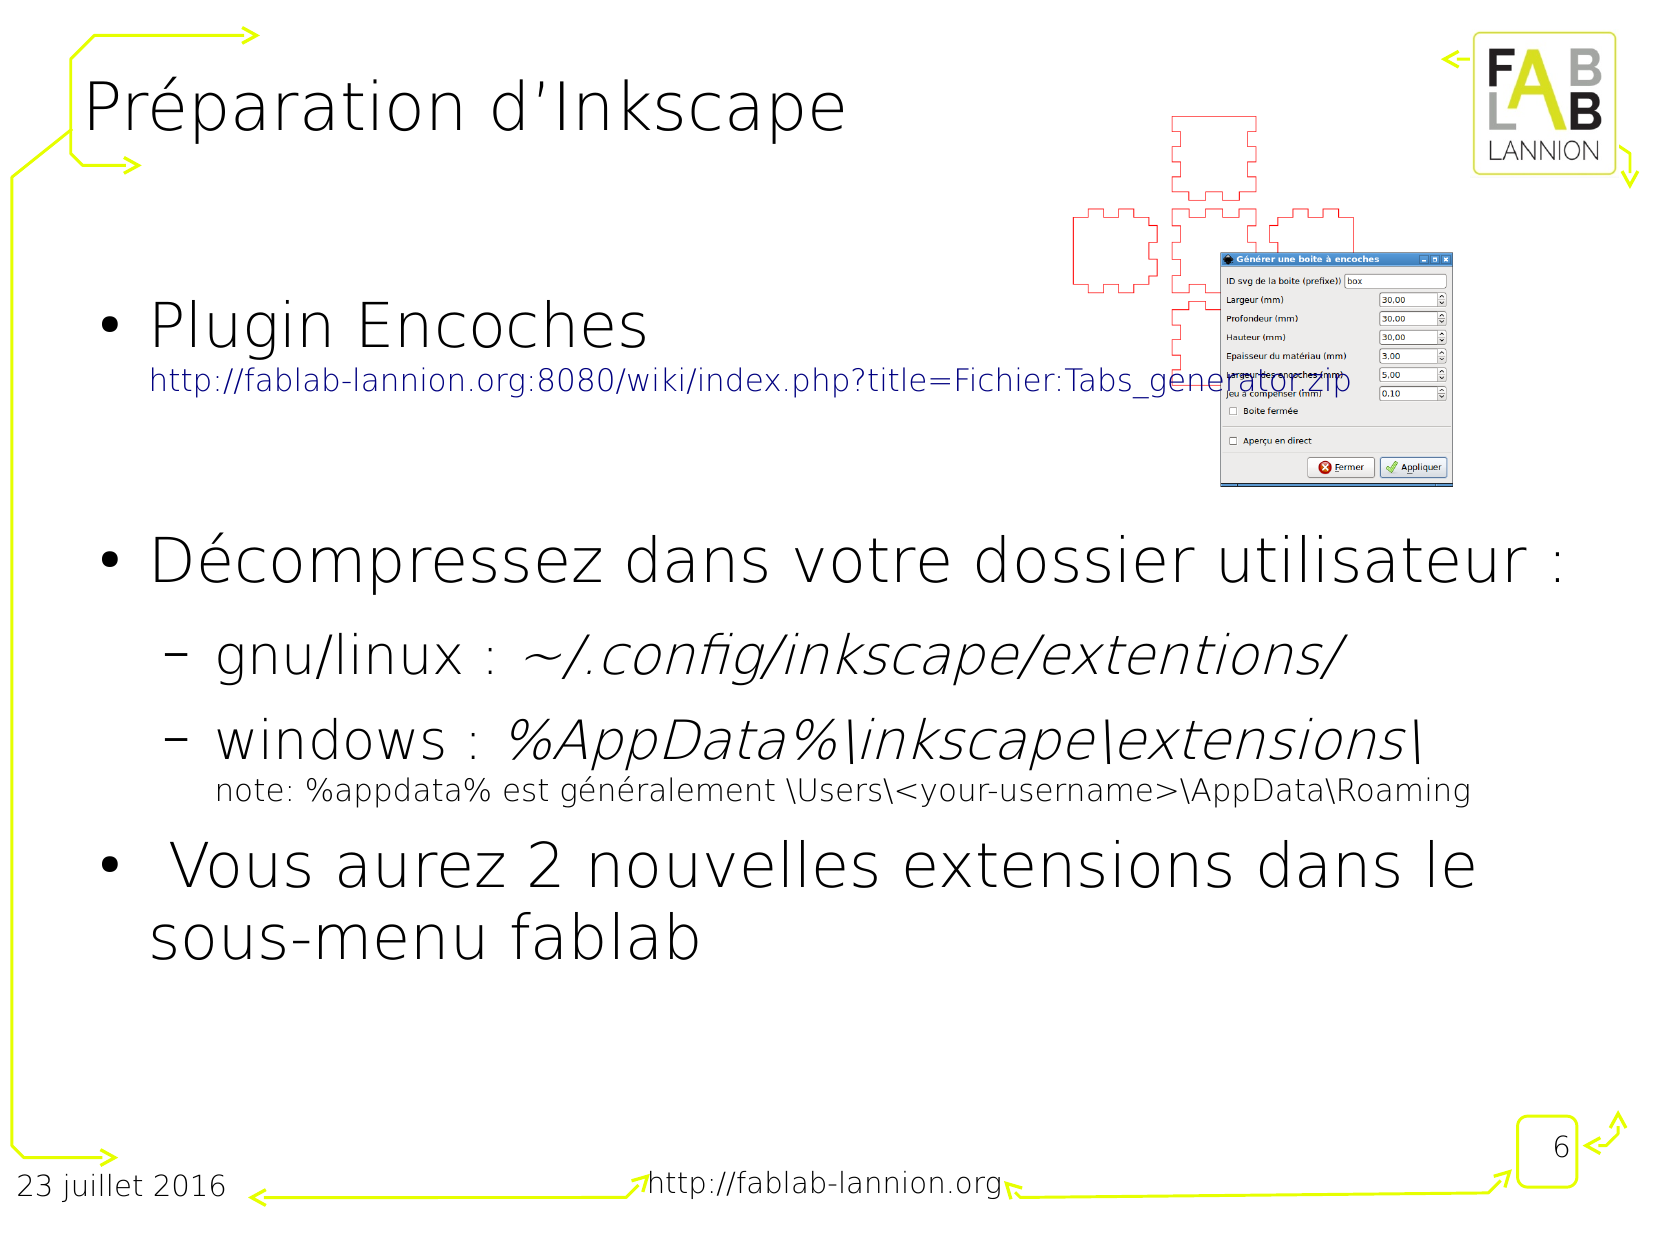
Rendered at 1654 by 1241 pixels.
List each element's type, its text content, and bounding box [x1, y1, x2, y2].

picture [1056, 106, 1465, 290]
list Plugin Encoches http://fablab-lannion.org:8080/wiki/index.php?title=Fichier:Tabs_generator.zip Décompressez dans votre dossier utilisateur : gnu/linux : ~/.config/inkscape/extentions/ windows : %AppData%\inkscape\extensions\ note: %appdata% est généralement \Users\<your-username>\AppData\Roaming Vous aurez 2 nouvelles extensions dans le sous-menu fablab [82, 290, 1571, 1010]
title Préparation d’Inkscape [82, 49, 1441, 166]
picture [1470, 29, 1619, 178]
